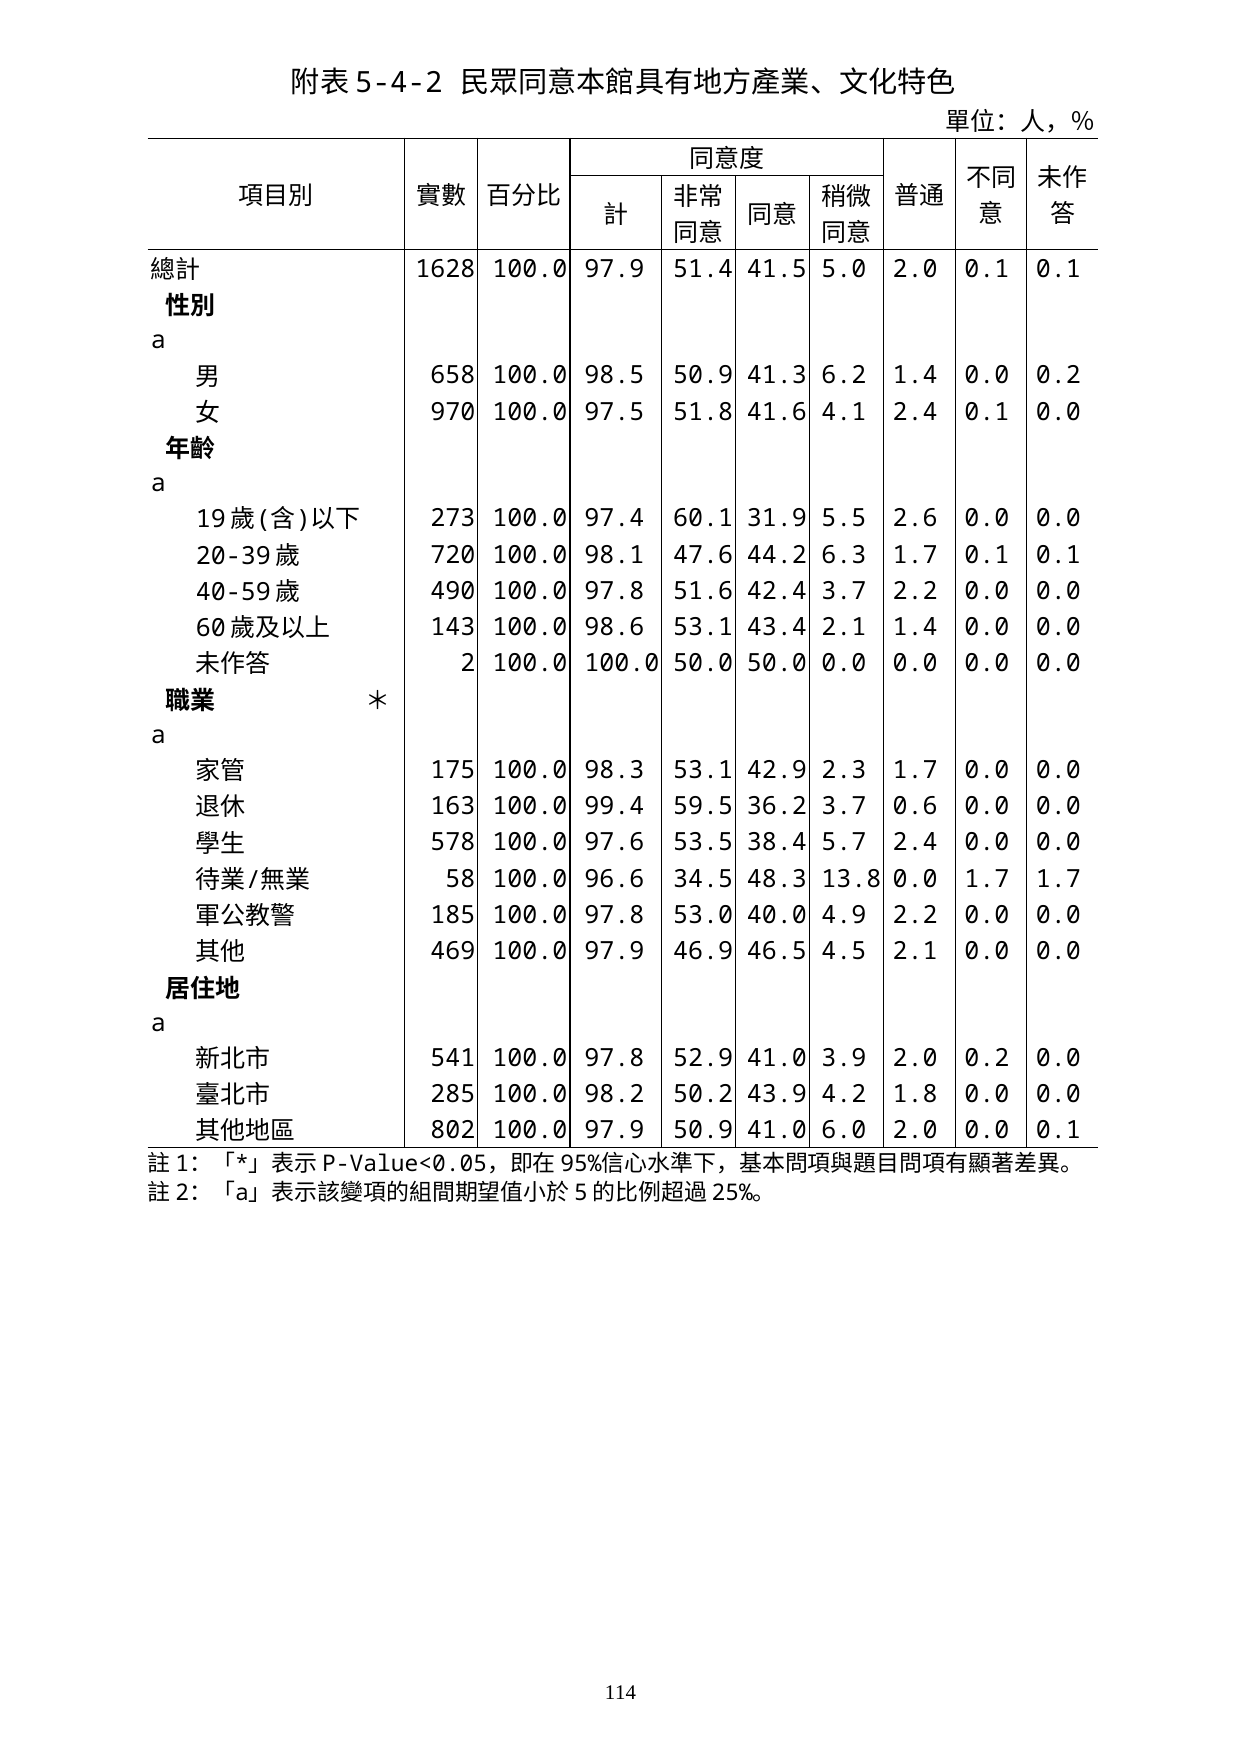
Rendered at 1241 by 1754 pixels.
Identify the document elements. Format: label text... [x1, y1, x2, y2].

table_cell 40.0 [736, 896, 809, 932]
table_cell 0.1 [1027, 535, 1098, 571]
table_cell [736, 429, 809, 499]
table_cell 0.0 [956, 751, 1026, 787]
table_cell 59.5 [662, 787, 735, 823]
table_cell [884, 286, 955, 356]
table_cell [810, 680, 883, 751]
table_cell 1.7 [884, 751, 955, 787]
table_cell 0.0 [810, 644, 883, 680]
table_cell 其他地區 [148, 1111, 404, 1147]
table_cell 100.0 [571, 644, 661, 680]
table_cell 0.0 [956, 932, 1026, 968]
table_cell 60.1 [662, 499, 735, 535]
table_header 附表5-4-2 民眾同意本館具有地方產業、文化特色 [148, 59, 1098, 101]
table_cell [571, 286, 661, 356]
table_cell 185 [405, 896, 477, 932]
table_cell 58 [405, 859, 477, 896]
table_cell 53.1 [662, 751, 735, 787]
table_cell 97.6 [571, 823, 661, 859]
table_cell 46.9 [662, 932, 735, 968]
table_cell 4.1 [810, 393, 883, 429]
table_cell 97.4 [571, 499, 661, 535]
table_cell 2.2 [884, 896, 955, 932]
table_cell 41.0 [736, 1111, 809, 1147]
table_cell 46.5 [736, 932, 809, 968]
table_cell 0.2 [1027, 356, 1098, 392]
table_cell 36.2 [736, 787, 809, 823]
table_cell 60歲及以上 [148, 608, 404, 644]
table_cell 100.0 [478, 1038, 569, 1074]
table_cell 家管 [148, 751, 404, 787]
table_cell 50.9 [662, 1111, 735, 1147]
table_cell 實數 [405, 139, 477, 248]
table_cell 100.0 [478, 393, 569, 429]
table_cell 38.4 [736, 823, 809, 859]
table_cell 2.6 [884, 499, 955, 535]
table_cell 97.9 [571, 932, 661, 968]
table_cell [810, 286, 883, 356]
table_cell 163 [405, 787, 477, 823]
table_cell 20-39歲 [148, 535, 404, 571]
table_cell 居住地 a [148, 968, 404, 1038]
table_cell 31.9 [736, 499, 809, 535]
table_cell 50.2 [662, 1075, 735, 1111]
table_cell [810, 968, 883, 1038]
table_cell [1027, 968, 1098, 1038]
table_cell 計 [571, 176, 661, 248]
table_cell 143 [405, 608, 477, 644]
table_cell [810, 429, 883, 499]
text 註2：「a」表示該變項的組間期望值小於5的比例超過25%。 [148, 1177, 1092, 1206]
table_cell [884, 968, 955, 1038]
table_cell 0.0 [1027, 608, 1098, 644]
table_cell 720 [405, 535, 477, 571]
table_cell 34.5 [662, 859, 735, 896]
table_cell [956, 286, 1026, 356]
table_cell [1027, 286, 1098, 356]
table_cell 1.7 [884, 535, 955, 571]
table_cell [662, 680, 735, 751]
table_cell [956, 968, 1026, 1038]
table_cell [1027, 680, 1098, 751]
table_cell [662, 429, 735, 499]
table_cell 同意度 [571, 139, 883, 175]
table_cell [662, 286, 735, 356]
table_cell 1.7 [1027, 859, 1098, 896]
table_cell 2.1 [884, 932, 955, 968]
table_cell 性別 a [148, 286, 404, 356]
table_cell [478, 680, 569, 751]
table_cell 0.0 [1027, 499, 1098, 535]
table_cell 2.4 [884, 823, 955, 859]
table_cell 100.0 [478, 823, 569, 859]
table_cell 42.4 [736, 571, 809, 608]
text 註1：「*」表示P-Value<0.05，即在95%信心水準下，基本問項與題目問項有顯著差異。 [148, 1148, 1092, 1177]
table_cell 175 [405, 751, 477, 787]
table_cell 0.0 [1027, 751, 1098, 787]
table_cell 同意 [736, 176, 809, 248]
table_cell [884, 680, 955, 751]
table_cell 50.9 [662, 356, 735, 392]
table_cell 541 [405, 1038, 477, 1074]
table_cell 47.6 [662, 535, 735, 571]
table_cell 單位：人，％ [148, 101, 1098, 138]
table_cell 100.0 [478, 751, 569, 787]
table_cell 臺北市 [148, 1075, 404, 1111]
table_cell 41.3 [736, 356, 809, 392]
table_cell 44.2 [736, 535, 809, 571]
table_cell 41.6 [736, 393, 809, 429]
table_cell 100.0 [478, 644, 569, 680]
table_cell 99.4 [571, 787, 661, 823]
table_cell 53.5 [662, 823, 735, 859]
table_cell 97.8 [571, 571, 661, 608]
table_cell 2.0 [884, 1111, 955, 1147]
table_cell 0.6 [884, 787, 955, 823]
table_cell [956, 680, 1026, 751]
table_cell 2.2 [884, 571, 955, 608]
table_cell 0.0 [956, 787, 1026, 823]
table_cell 年齡 a [148, 429, 404, 499]
table_cell 100.0 [478, 859, 569, 896]
table_cell 98.5 [571, 356, 661, 392]
table_cell 98.6 [571, 608, 661, 644]
table_cell [571, 429, 661, 499]
table_cell 50.0 [736, 644, 809, 680]
table_cell 100.0 [478, 499, 569, 535]
table_cell 0.1 [956, 535, 1026, 571]
table_cell 52.9 [662, 1038, 735, 1074]
table_cell 40-59歲 [148, 571, 404, 608]
table_cell [478, 968, 569, 1038]
table_cell 0.1 [1027, 1111, 1098, 1147]
table_cell 新北市 [148, 1038, 404, 1074]
table_cell [405, 968, 477, 1038]
table_cell 0.0 [956, 608, 1026, 644]
table_cell 退休 [148, 787, 404, 823]
table_cell 51.6 [662, 571, 735, 608]
table_cell 100.0 [478, 1111, 569, 1147]
table_cell 98.1 [571, 535, 661, 571]
table_cell 41.0 [736, 1038, 809, 1074]
table_cell 970 [405, 393, 477, 429]
table_cell 2.0 [884, 250, 955, 286]
table_cell 其他 [148, 932, 404, 968]
table_cell 53.0 [662, 896, 735, 932]
table_cell 0.0 [1027, 1075, 1098, 1111]
table_cell 0.0 [1027, 787, 1098, 823]
table_cell 0.0 [1027, 571, 1098, 608]
table_cell 273 [405, 499, 477, 535]
table_cell [405, 286, 477, 356]
table_cell 0.0 [1027, 393, 1098, 429]
table_cell [405, 680, 477, 751]
table_cell 100.0 [478, 356, 569, 392]
table_cell 1.4 [884, 608, 955, 644]
table_cell 0.0 [1027, 823, 1098, 859]
table_cell 98.2 [571, 1075, 661, 1111]
table_cell 0.0 [956, 356, 1026, 392]
table_cell 100.0 [478, 896, 569, 932]
table_cell 0.1 [1027, 250, 1098, 286]
table_cell 97.8 [571, 1038, 661, 1074]
table_cell 總計 [148, 250, 404, 286]
table_cell 97.9 [571, 250, 661, 286]
table_cell 3.7 [810, 571, 883, 608]
table_cell [478, 286, 569, 356]
table_cell 100.0 [478, 787, 569, 823]
table_cell 97.9 [571, 1111, 661, 1147]
table_cell [956, 429, 1026, 499]
table_cell 0.0 [1027, 644, 1098, 680]
table_cell 普通 [884, 139, 955, 248]
table_cell 2.3 [810, 751, 883, 787]
table_cell 97.8 [571, 896, 661, 932]
table_cell 578 [405, 823, 477, 859]
table_cell 4.2 [810, 1075, 883, 1111]
table_cell 女 [148, 393, 404, 429]
table_cell 1.8 [884, 1075, 955, 1111]
table_cell 0.0 [956, 571, 1026, 608]
table_cell 待業/無業 [148, 859, 404, 896]
table_cell 4.5 [810, 932, 883, 968]
table_cell 13.8 [810, 859, 883, 896]
table_cell 2.0 [884, 1038, 955, 1074]
table_cell 3.7 [810, 787, 883, 823]
table_cell 百分比 [478, 139, 569, 248]
table_cell 0.1 [956, 250, 1026, 286]
table_cell [571, 968, 661, 1038]
table_cell 48.3 [736, 859, 809, 896]
table_cell [478, 429, 569, 499]
table_cell 職業 ＊a [148, 680, 404, 751]
table_cell 0.0 [1027, 1038, 1098, 1074]
table_cell 19歲(含)以下 [148, 499, 404, 535]
table_cell 0.0 [884, 644, 955, 680]
table_cell 0.0 [956, 896, 1026, 932]
table_cell 2 [405, 644, 477, 680]
table_cell 0.0 [956, 1075, 1026, 1111]
table_cell 3.9 [810, 1038, 883, 1074]
table_cell 285 [405, 1075, 477, 1111]
table_cell 學生 [148, 823, 404, 859]
table_cell [884, 429, 955, 499]
table_cell 53.1 [662, 608, 735, 644]
table_cell 100.0 [478, 1075, 569, 1111]
table_cell 0.0 [1027, 932, 1098, 968]
table_cell 項目別 [148, 139, 404, 248]
table_cell 1628 [405, 250, 477, 286]
table_cell 97.5 [571, 393, 661, 429]
table_cell 41.5 [736, 250, 809, 286]
table_cell 0.0 [956, 823, 1026, 859]
table_cell 5.0 [810, 250, 883, 286]
table_cell 不同意 [956, 139, 1026, 248]
table_cell 1.7 [956, 859, 1026, 896]
table_cell 0.1 [956, 393, 1026, 429]
table_cell 469 [405, 932, 477, 968]
table_cell [662, 968, 735, 1038]
table_cell [736, 968, 809, 1038]
table_cell 5.5 [810, 499, 883, 535]
table_cell 658 [405, 356, 477, 392]
table_cell 2.1 [810, 608, 883, 644]
table_cell 0.0 [956, 499, 1026, 535]
table_cell 6.3 [810, 535, 883, 571]
table_cell [1027, 429, 1098, 499]
table_cell 100.0 [478, 932, 569, 968]
table_cell 2.4 [884, 393, 955, 429]
table_cell [405, 429, 477, 499]
table_cell 802 [405, 1111, 477, 1147]
table_cell 100.0 [478, 571, 569, 608]
table_cell 1.4 [884, 356, 955, 392]
table_cell 軍公教警 [148, 896, 404, 932]
table_cell 490 [405, 571, 477, 608]
table_cell 未作答 [148, 644, 404, 680]
table_cell 5.7 [810, 823, 883, 859]
table_cell 男 [148, 356, 404, 392]
table_cell 非常同意 [662, 176, 735, 248]
table_cell [571, 680, 661, 751]
table_cell [736, 680, 809, 751]
table_cell 96.6 [571, 859, 661, 896]
table_cell 6.0 [810, 1111, 883, 1147]
table_cell 6.2 [810, 356, 883, 392]
table_cell 0.0 [1027, 896, 1098, 932]
table_cell 51.8 [662, 393, 735, 429]
table_cell 0.0 [956, 644, 1026, 680]
table_cell [736, 286, 809, 356]
table_cell 4.9 [810, 896, 883, 932]
table_cell 43.4 [736, 608, 809, 644]
table_cell 51.4 [662, 250, 735, 286]
table_cell 50.0 [662, 644, 735, 680]
table_cell 稍微同意 [810, 176, 883, 248]
table_cell 未作答 [1027, 139, 1098, 248]
table_cell 100.0 [478, 535, 569, 571]
table_cell 100.0 [478, 608, 569, 644]
table_cell 100.0 [478, 250, 569, 286]
table_cell 42.9 [736, 751, 809, 787]
table_cell 43.9 [736, 1075, 809, 1111]
table_cell 0.0 [884, 859, 955, 896]
table_cell 98.3 [571, 751, 661, 787]
table_cell 0.2 [956, 1038, 1026, 1074]
table_cell 0.0 [956, 1111, 1026, 1147]
